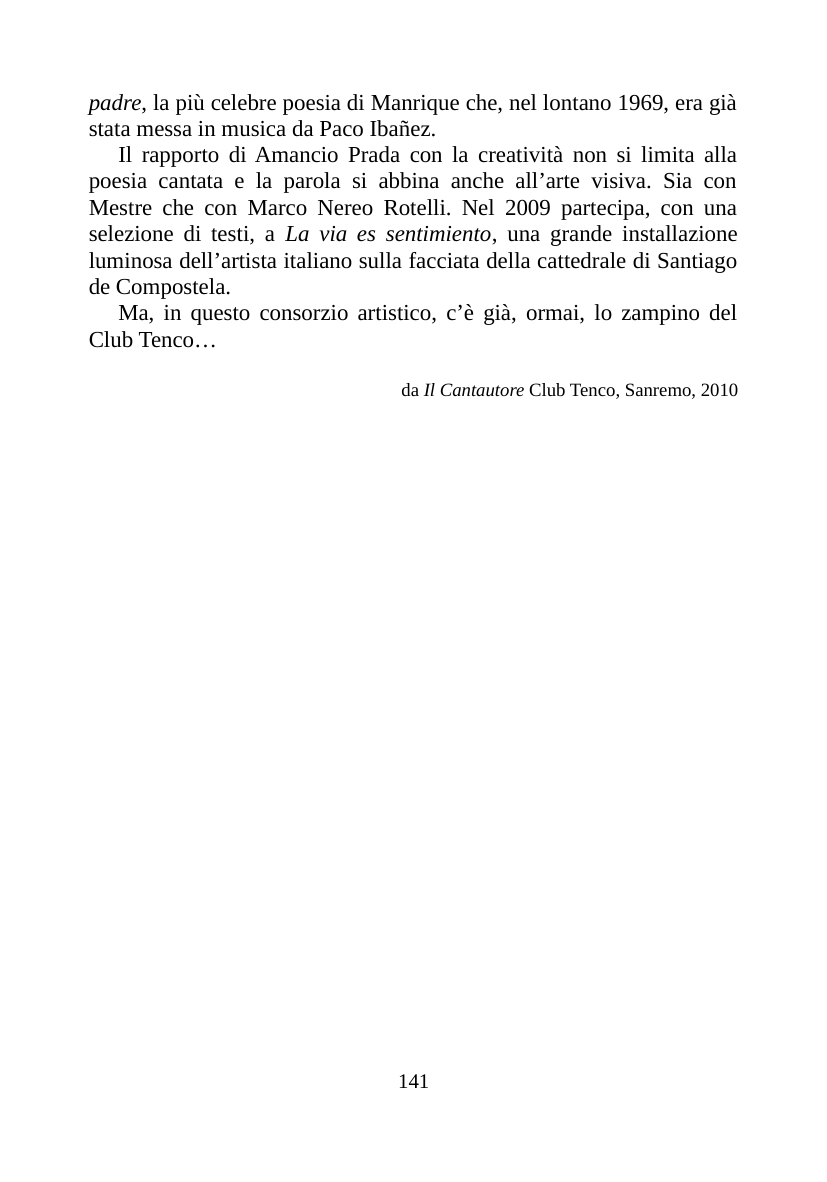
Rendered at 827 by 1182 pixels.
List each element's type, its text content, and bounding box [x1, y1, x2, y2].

text da Il Cantautore Club Tenco, Sanremo, 2010 [88, 378, 738, 400]
text padre, la più celebre poesia di Manrique che, nel lontano 1969, era già stata messa in musica da Paco Ibañez. [88, 88, 738, 141]
text Ma, in questo consorzio artistico, c’è già, ormai, lo zampino del Club Tenco… [88, 299, 738, 352]
text Il rapporto di Amancio Prada con la creatività non si limita alla poesia cantata e la parola si abbina anche all’arte visiva. Sia con Mestre che con Marco Nereo Rotelli. Nel 2009 partecipa, con una selezione di testi, a La via es sentimiento, una grande installazione luminosa dell’artista italiano sulla facciata della cattedrale di Santiago de Compostela. [88, 141, 738, 299]
